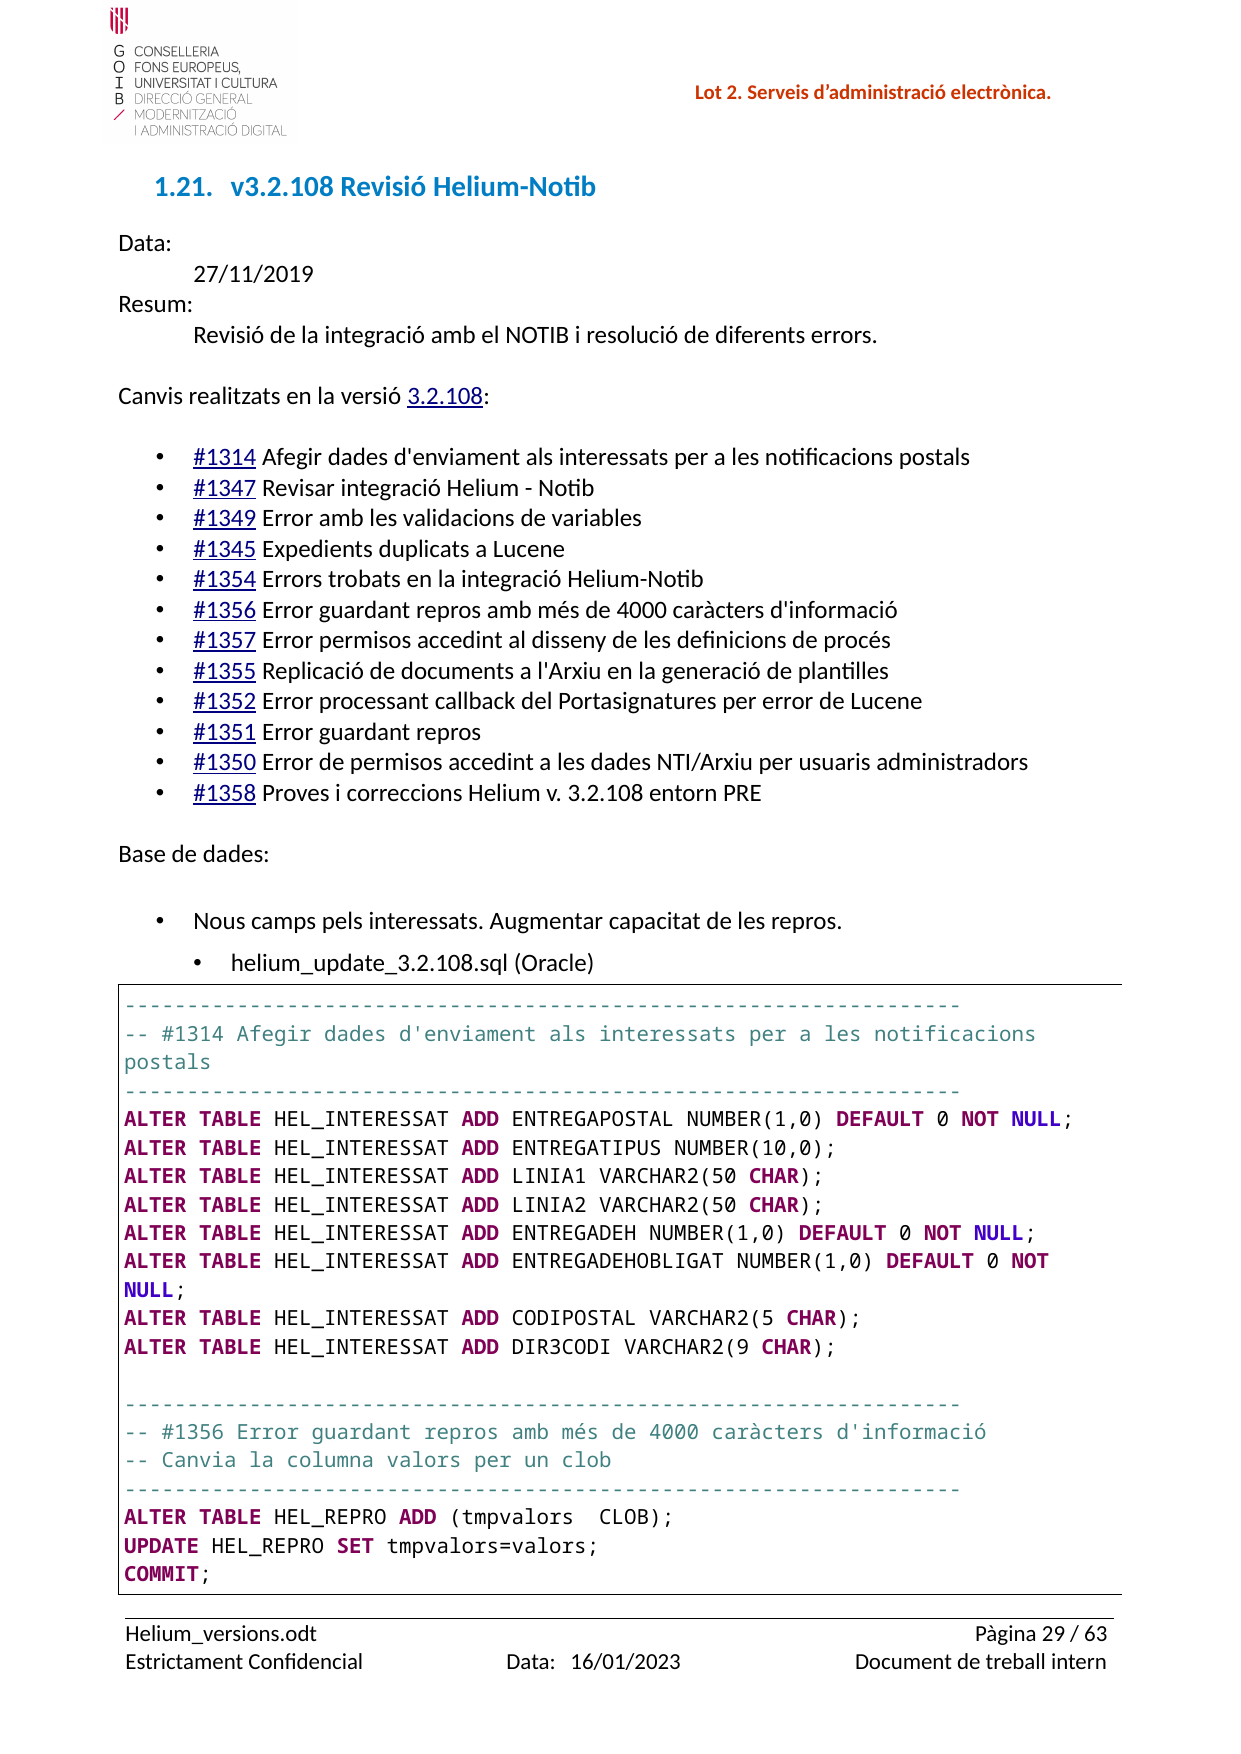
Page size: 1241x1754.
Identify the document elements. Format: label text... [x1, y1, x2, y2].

list #1349 Error amb les validacions de variables [156, 502, 1122, 533]
list #1356 Error guardant repros amb més de 4000 caràcters d'informació [156, 594, 1122, 624]
list #1355 Replicació de documents a l'Arxiu en la generació de plantilles [156, 655, 1122, 685]
list #1357 Error permisos accedint al disseny de les definicions de procés [156, 624, 1122, 655]
list #1347 Revisar integració Helium - Notib [156, 472, 1122, 502]
text Base de dades: [118, 838, 1122, 868]
text 27/11/2019 [118, 258, 1122, 289]
list #1345 Expedients duplicats a Lucene [156, 533, 1122, 563]
subtitle v3.2.108 Revisió Helium-Notib [153, 168, 1122, 204]
list #1354 Errors trobats en la integració Helium-Notib [156, 563, 1122, 594]
list helium_update_3.2.108.sql (Oracle) [193, 947, 1122, 978]
list #1358 Proves i correccions Helium v. 3.2.108 entorn PRE [156, 777, 1122, 807]
text Revisió de la integració amb el NOTIB i resolució de diferents errors. [118, 319, 1122, 350]
list #1352 Error processant callback del Portasignatures per error de Lucene [156, 685, 1122, 716]
text Data: [118, 228, 1122, 258]
table_header ------------------------------------------------------------------- -- #1314 Afegir dades d'enviament als interessats per a les notificacions postals ------------------------------------------------------------------- ALTER TABLE HEL_INTERESSAT ADD ENTREGAPOSTAL NUMBER(1,0) DEFAULT 0 NOT NULL; ALTER TABLE HEL_INTERESSAT ADD ENTREGATIPUS NUMBER(10,0); ALTER TABLE HEL_INTERESSAT ADD LINIA1 VARCHAR2(50 CHAR); ALTER TABLE HEL_INTERESSAT ADD LINIA2 VARCHAR2(50 CHAR); ALTER TABLE HEL_INTERESSAT ADD ENTREGADEH NUMBER(1,0) DEFAULT 0 NOT NULL; ALTER TABLE HEL_INTERESSAT ADD ENTREGADEHOBLIGAT NUMBER(1,0) DEFAULT 0 NOT NULL; ALTER TABLE HEL_INTERESSAT ADD CODIPOSTAL VARCHAR2(5 CHAR); ALTER TABLE HEL_INTERESSAT ADD DIR3CODI VARCHAR2(9 CHAR); ------------------------------------------------------------------- -- #1356 Error guardant repros amb més de 4000 caràcters d'informació -- Canvia la columna valors per un clob ------------------------------------------------------------------- ALTER TABLE HEL_REPRO ADD (tmpvalors CLOB); UPDATE HEL_REPRO SET tmpvalors=valors; COMMIT; [119, 985, 1122, 1593]
text Canvis realitzats en la versió 3.2.108: [118, 380, 1122, 411]
list #1314 Afegir dades d'enviament als interessats per a les notificacions postals [156, 441, 1122, 472]
picture [100, 0, 297, 144]
text Resum: [118, 289, 1122, 319]
list #1351 Error guardant repros [156, 716, 1122, 746]
list Nous camps pels interessats. Augmentar capacitat de les repros. [156, 905, 1122, 936]
list #1350 Error de permisos accedint a les dades NTI/Arxiu per usuaris administradors [156, 746, 1122, 777]
